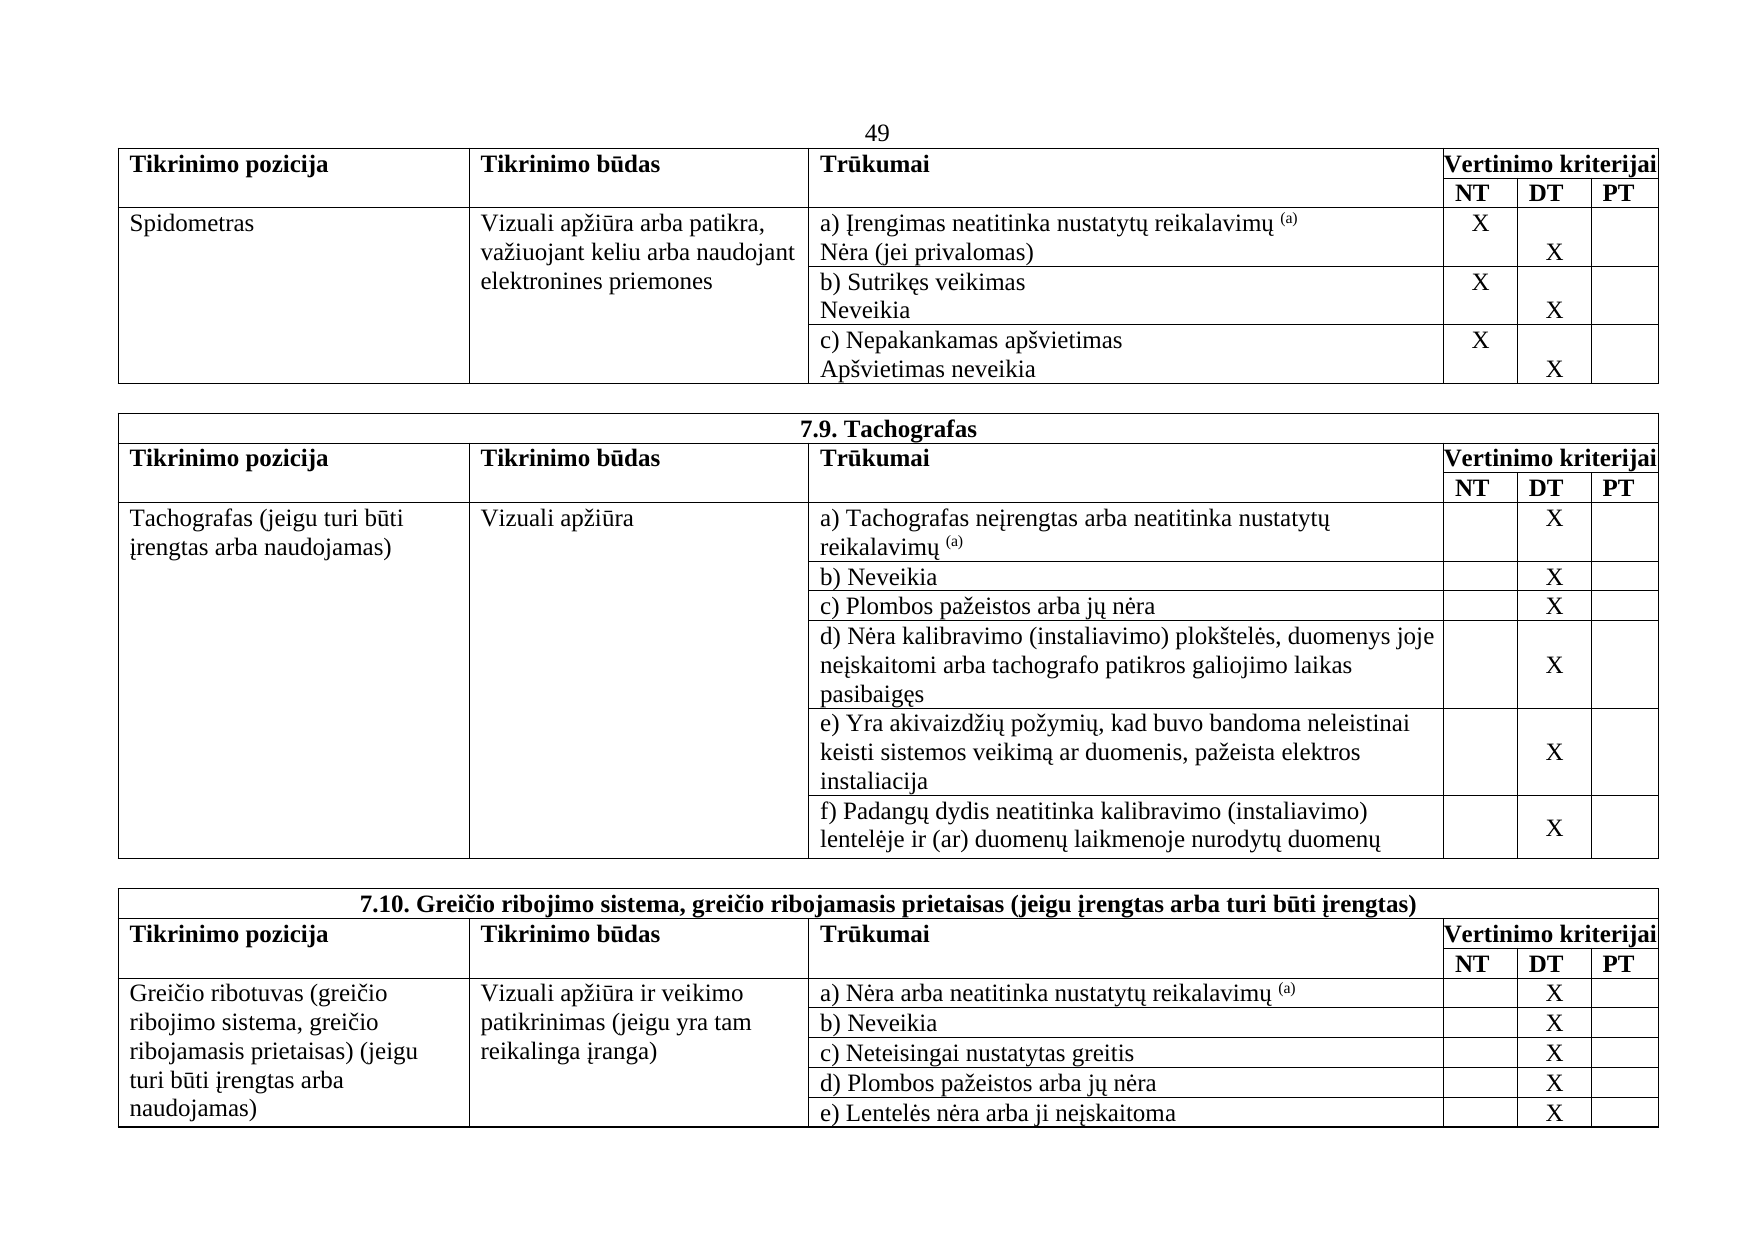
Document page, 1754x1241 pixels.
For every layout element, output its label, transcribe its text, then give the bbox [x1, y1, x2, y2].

table_cell X [1518, 267, 1591, 324]
table_cell X [1518, 562, 1591, 590]
table_cell PT [1592, 179, 1658, 207]
table_cell NT [1444, 179, 1517, 207]
table_cell X [1518, 1098, 1591, 1126]
table_cell X [1518, 621, 1591, 707]
table_cell c) Nepakankamas apšvietimas Apšvietimas neveikia [809, 325, 1443, 383]
table_cell [1592, 1038, 1658, 1067]
table_cell Spidometras [119, 208, 469, 383]
table_cell [1592, 1008, 1658, 1037]
table_cell [1592, 591, 1658, 620]
table_cell NT [1444, 473, 1517, 502]
table_cell c) Neteisingai nustatytas greitis [809, 1038, 1443, 1067]
table_cell X [1518, 709, 1591, 795]
table_cell Trūkumai [809, 919, 1443, 977]
table_cell Vertinimo kriterijai [1444, 149, 1658, 177]
table_cell X [1444, 267, 1517, 324]
table_cell [1592, 796, 1658, 858]
table_cell [1592, 621, 1658, 707]
table_cell X [1518, 591, 1591, 620]
table_cell a) Tachografas neįrengtas arba neatitinka nustatytų reikalavimų (a) [809, 503, 1443, 561]
table_cell Vizuali apžiūra arba patikra, važiuojant keliu arba naudojant elektronines priemones [470, 208, 808, 383]
table_cell [1592, 562, 1658, 590]
table_cell [1444, 1008, 1517, 1037]
table_cell DT [1518, 949, 1591, 977]
table_cell X [1518, 979, 1591, 1007]
table_cell [1444, 796, 1517, 858]
table_cell a) Įrengimas neatitinka nustatytų reikalavimų (a) Nėra (jei privalomas) [809, 208, 1443, 266]
table_header 7.9. Tachografas [119, 414, 1658, 442]
table_cell Tikrinimo pozicija [119, 149, 469, 207]
table_cell b) Sutrikęs veikimas Neveikia [809, 267, 1443, 324]
table_cell DT [1518, 473, 1591, 502]
table_cell Trūkumai [809, 444, 1443, 502]
table_cell b) Neveikia [809, 1008, 1443, 1037]
table_cell [1592, 709, 1658, 795]
table_cell Tikrinimo pozicija [119, 444, 469, 502]
table_cell Trūkumai [809, 149, 1443, 207]
table_cell X [1518, 796, 1591, 858]
table_cell Tikrinimo būdas [470, 919, 808, 977]
table_cell [1444, 979, 1517, 1007]
table_cell PT [1592, 949, 1658, 977]
table_cell Vertinimo kriterijai [1444, 919, 1658, 948]
table_cell Tikrinimo būdas [470, 444, 808, 502]
table_cell [1592, 1098, 1658, 1126]
table_cell X [1518, 1068, 1591, 1097]
table_cell a) Nėra arba neatitinka nustatytų reikalavimų (a) [809, 979, 1443, 1007]
table_cell Tikrinimo būdas [470, 149, 808, 207]
table_cell X [1444, 208, 1517, 266]
table_header 7.10. Greičio ribojimo sistema, greičio ribojamasis prietaisas (jeigu įrengtas arba turi būti įrengtas) [119, 889, 1658, 918]
table_cell [1592, 1068, 1658, 1097]
table_cell PT [1592, 473, 1658, 502]
table_cell Vertinimo kriterijai [1444, 444, 1658, 472]
table_cell [1444, 562, 1517, 590]
table_cell X [1518, 1008, 1591, 1037]
table_cell X [1518, 208, 1591, 266]
table_cell [1592, 267, 1658, 324]
table_cell d) Nėra kalibravimo (instaliavimo) plokštelės, duomenys joje neįskaitomi arba tachografo patikros galiojimo laikas pasibaigęs [809, 621, 1443, 707]
table_cell [1444, 621, 1517, 707]
table_cell X [1444, 325, 1517, 383]
table_cell f) Padangų dydis neatitinka kalibravimo (instaliavimo) lentelėje ir (ar) duomenų laikmenoje nurodytų duomenų [809, 796, 1443, 858]
table_cell [1444, 1068, 1517, 1097]
table_cell [1592, 503, 1658, 561]
table_cell X [1518, 325, 1591, 383]
table_cell [1592, 325, 1658, 383]
table_cell [1592, 979, 1658, 1007]
table_cell [1444, 503, 1517, 561]
table_cell Vizuali apžiūra ir veikimo patikrinimas (jeigu yra tam reikalinga įranga) [470, 979, 808, 1126]
table_cell [1592, 208, 1658, 266]
table_cell Greičio ribotuvas (greičio ribojimo sistema, greičio ribojamasis prietaisas) (jeigu turi būti įrengtas arba naudojamas) [119, 979, 469, 1126]
table_cell Tikrinimo pozicija [119, 919, 469, 977]
table_cell [1444, 709, 1517, 795]
table_cell c) Plombos pažeistos arba jų nėra [809, 591, 1443, 620]
table_cell X [1518, 1038, 1591, 1067]
table_cell d) Plombos pažeistos arba jų nėra [809, 1068, 1443, 1097]
table_cell [1444, 1038, 1517, 1067]
table_cell Vizuali apžiūra [470, 503, 808, 858]
table_cell e) Yra akivaizdžių požymių, kad buvo bandoma neleistinai keisti sistemos veikimą ar duomenis, pažeista elektros instaliacija [809, 709, 1443, 795]
table_cell [1444, 591, 1517, 620]
table_cell DT [1518, 179, 1591, 207]
table_cell Tachografas (jeigu turi būti įrengtas arba naudojamas) [119, 503, 469, 858]
table_cell X [1518, 503, 1591, 561]
table_cell e) Lentelės nėra arba ji neįskaitoma [809, 1098, 1443, 1126]
table_cell [1444, 1098, 1517, 1126]
table_cell NT [1444, 949, 1517, 977]
table_cell b) Neveikia [809, 562, 1443, 590]
